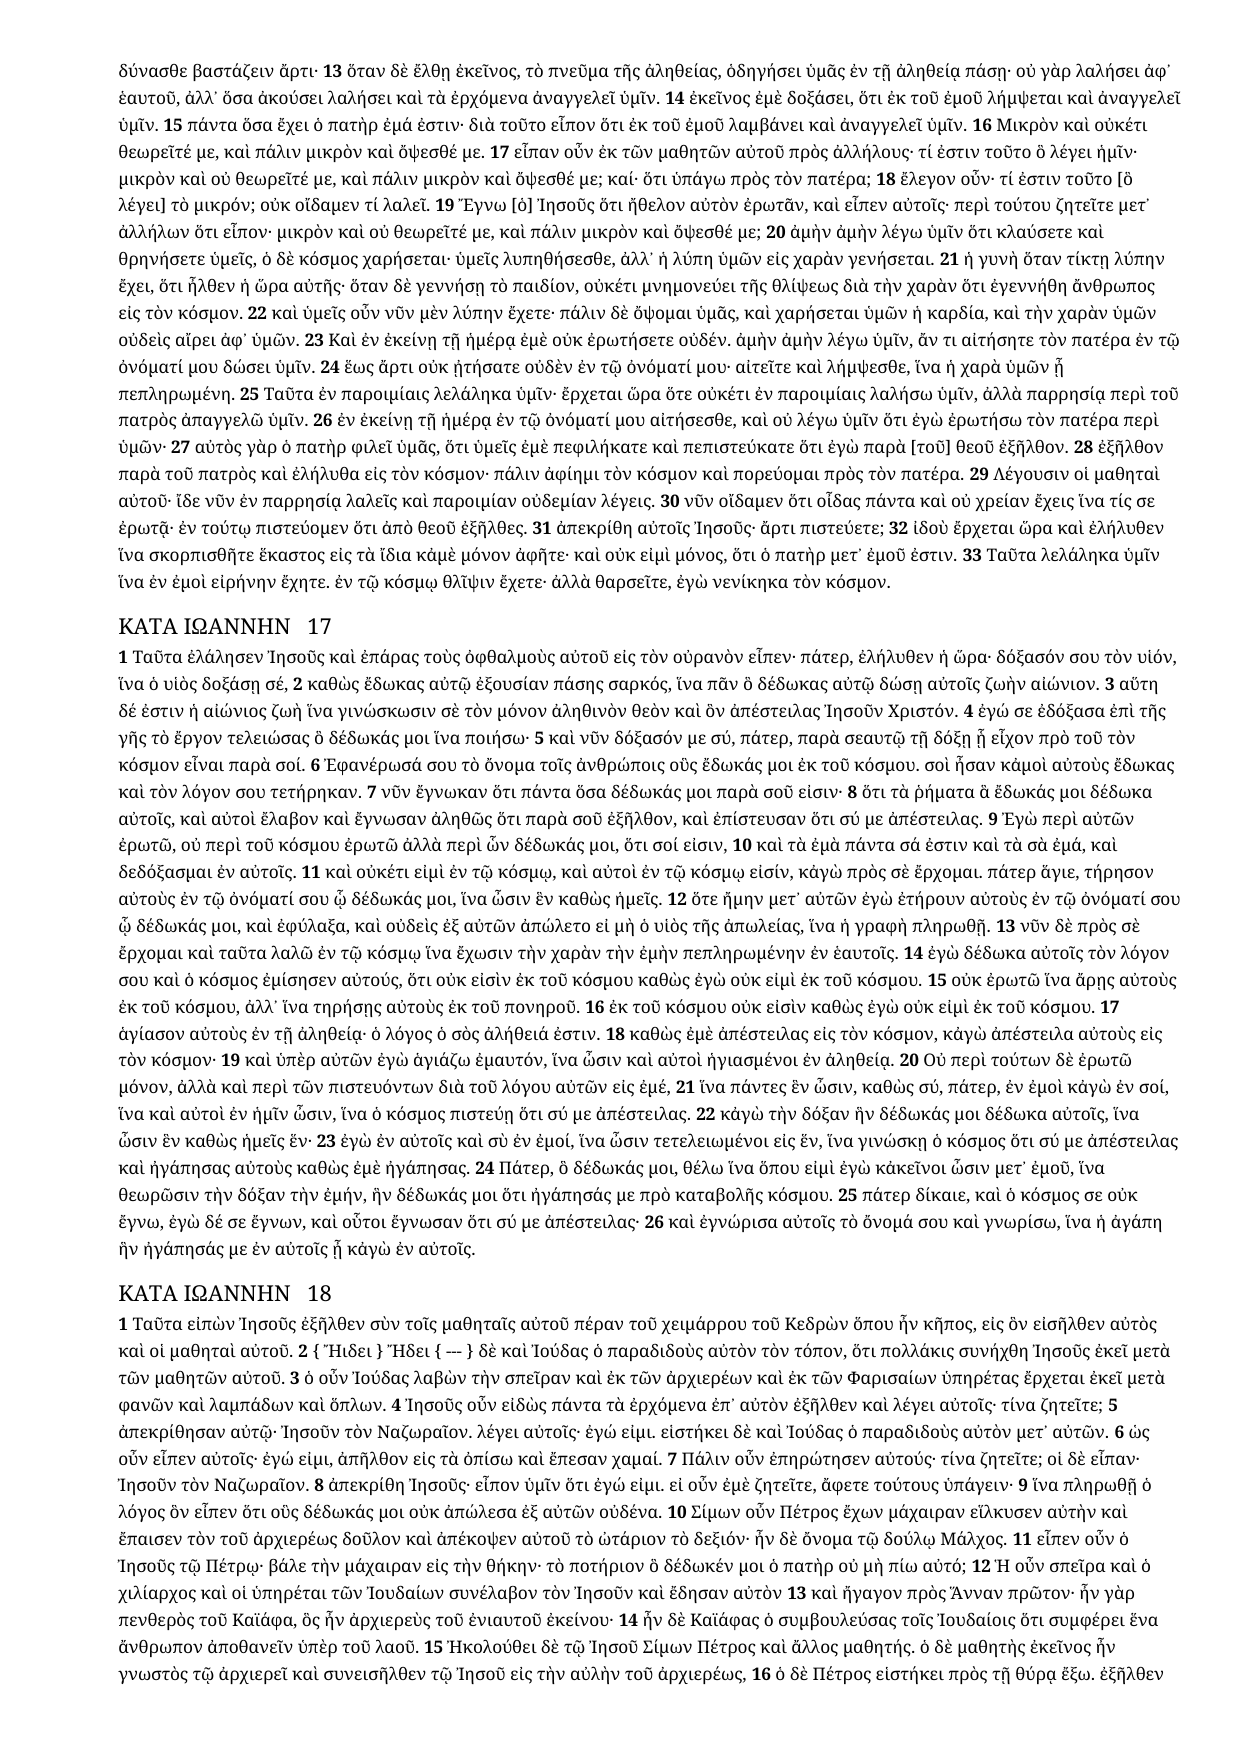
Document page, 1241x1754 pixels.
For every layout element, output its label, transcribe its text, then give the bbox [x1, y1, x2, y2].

text 1 Ταῦτα εἰπὼν Ἰησοῦς ἐξῆλθεν σὺν τοῖς μαθηταῖς αὐτοῦ πέραν τοῦ χειμάρρου τοῦ Κεδρὼν ὅπου ἦν κῆπος, εἰς ὃν εἰσῆλθεν αὐτὸς καὶ οἱ μαθηταὶ αὐτοῦ. 2 { Ἤιδει } Ἤδει { --- } δὲ καὶ Ἰούδας ὁ παραδιδοὺς αὐτὸν τὸν τόπον, ὅτι πολλάκις συνήχθη Ἰησοῦς ἐκεῖ μετὰ τῶν μαθητῶν αὐτοῦ. 3 ὁ οὖν Ἰούδας λαβὼν τὴν σπεῖραν καὶ ἐκ τῶν ἀρχιερέων καὶ ἐκ τῶν Φαρισαίων ὑπηρέτας ἔρχεται ἐκεῖ μετὰ φανῶν καὶ λαμπάδων καὶ ὅπλων. 4 Ἰησοῦς οὖν εἰδὼς πάντα τὰ ἐρχόμενα ἐπ᾽ αὐτὸν ἐξῆλθεν καὶ λέγει αὐτοῖς· τίνα ζητεῖτε; 5 ἀπεκρίθησαν αὐτῷ· Ἰησοῦν τὸν Ναζωραῖον. λέγει αὐτοῖς· ἐγώ εἰμι. εἱστήκει δὲ καὶ Ἰούδας ὁ παραδιδοὺς αὐτὸν μετ᾽ αὐτῶν. 6 ὡς οὖν εἶπεν αὐτοῖς· ἐγώ εἰμι, ἀπῆλθον εἰς τὰ ὀπίσω καὶ ἔπεσαν χαμαί. 7 Πάλιν οὖν ἐπηρώτησεν αὐτούς· τίνα ζητεῖτε; οἱ δὲ εἶπαν· Ἰησοῦν τὸν Ναζωραῖον. 8 ἀπεκρίθη Ἰησοῦς· εἶπον ὑμῖν ὅτι ἐγώ εἰμι. εἰ οὖν ἐμὲ ζητεῖτε, ἄφετε τούτους ὑπάγειν· 9 ἵνα πληρωθῇ ὁ λόγος ὃν εἶπεν ὅτι οὓς δέδωκάς μοι οὐκ ἀπώλεσα ἐξ αὐτῶν οὐδένα. 10 Σίμων οὖν Πέτρος ἔχων μάχαιραν εἵλκυσεν αὐτὴν καὶ ἔπαισεν τὸν τοῦ ἀρχιερέως δοῦλον καὶ ἀπέκοψεν αὐτοῦ τὸ ὠτάριον τὸ δεξιόν· ἦν δὲ ὄνομα τῷ δούλῳ Μάλχος. 11 εἶπεν οὖν ὁ Ἰησοῦς τῷ Πέτρῳ· βάλε τὴν μάχαιραν εἰς τὴν θήκην· τὸ ποτήριον ὃ δέδωκέν μοι ὁ πατὴρ οὐ μὴ πίω αὐτό; 12 Ἡ οὖν σπεῖρα καὶ ὁ χιλίαρχος καὶ οἱ ὑπηρέται τῶν Ἰουδαίων συνέλαβον τὸν Ἰησοῦν καὶ ἔδησαν αὐτὸν 13 καὶ ἤγαγον πρὸς Ἅνναν πρῶτον· ἦν γὰρ πενθερὸς τοῦ Καϊάφα, ὃς ἦν ἀρχιερεὺς τοῦ ἐνιαυτοῦ ἐκείνου· 14 ἦν δὲ Καϊάφας ὁ συμβουλεύσας τοῖς Ἰουδαίοις ὅτι συμφέρει ἕνα ἄνθρωπον ἀποθανεῖν ὑπὲρ τοῦ λαοῦ. 15 Ἠκολούθει δὲ τῷ Ἰησοῦ Σίμων Πέτρος καὶ ἄλλος μαθητής. ὁ δὲ μαθητὴς ἐκεῖνος ἦν γνωστὸς τῷ ἀρχιερεῖ καὶ συνεισῆλθεν τῷ Ἰησοῦ εἰς τὴν αὐλὴν τοῦ ἀρχιερέως, 16 ὁ δὲ Πέτρος εἱστήκει πρὸς τῇ θύρᾳ ἔξω. ἐξῆλθεν [118, 1312, 1181, 1685]
text ΚΑΤΑ ΙΩΑΝΝΗΝ 18 [118, 1278, 1181, 1308]
text δύνασθε βαστάζειν ἄρτι· 13 ὅταν δὲ ἔλθῃ ἐκεῖνος, τὸ πνεῦμα τῆς ἀληθείας, ὁδηγήσει ὑμᾶς ἐν τῇ ἀληθείᾳ πάσῃ· οὐ γὰρ λαλήσει ἀφ᾽ ἑαυτοῦ, ἀλλ᾽ ὅσα ἀκούσει λαλήσει καὶ τὰ ἐρχόμενα ἀναγγελεῖ ὑμῖν. 14 ἐκεῖνος ἐμὲ δοξάσει, ὅτι ἐκ τοῦ ἐμοῦ λήμψεται καὶ ἀναγγελεῖ ὑμῖν. 15 πάντα ὅσα ἔχει ὁ πατὴρ ἐμά ἐστιν· διὰ τοῦτο εἶπον ὅτι ἐκ τοῦ ἐμοῦ λαμβάνει καὶ ἀναγγελεῖ ὑμῖν. 16 Μικρὸν καὶ οὐκέτι θεωρεῖτέ με, καὶ πάλιν μικρὸν καὶ ὄψεσθέ με. 17 εἶπαν οὖν ἐκ τῶν μαθητῶν αὐτοῦ πρὸς ἀλλήλους· τί ἐστιν τοῦτο ὃ λέγει ἡμῖν· μικρὸν καὶ οὐ θεωρεῖτέ με, καὶ πάλιν μικρὸν καὶ ὄψεσθέ με; καί· ὅτι ὑπάγω πρὸς τὸν πατέρα; 18 ἔλεγον οὖν· τί ἐστιν τοῦτο [ὃ λέγει] τὸ μικρόν; οὐκ οἴδαμεν τί λαλεῖ. 19 Ἔγνω [ὁ] Ἰησοῦς ὅτι ἤθελον αὐτὸν ἐρωτᾶν, καὶ εἶπεν αὐτοῖς· περὶ τούτου ζητεῖτε μετ᾽ ἀλλήλων ὅτι εἶπον· μικρὸν καὶ οὐ θεωρεῖτέ με, καὶ πάλιν μικρὸν καὶ ὄψεσθέ με; 20 ἀμὴν ἀμὴν λέγω ὑμῖν ὅτι κλαύσετε καὶ θρηνήσετε ὑμεῖς, ὁ δὲ κόσμος χαρήσεται· ὑμεῖς λυπηθήσεσθε, ἀλλ᾽ ἡ λύπη ὑμῶν εἰς χαρὰν γενήσεται. 21 ἡ γυνὴ ὅταν τίκτῃ λύπην ἔχει, ὅτι ἦλθεν ἡ ὥρα αὐτῆς· ὅταν δὲ γεννήσῃ τὸ παιδίον, οὐκέτι μνημονεύει τῆς θλίψεως διὰ τὴν χαρὰν ὅτι ἐγεννήθη ἄνθρωπος εἰς τὸν κόσμον. 22 καὶ ὑμεῖς οὖν νῦν μὲν λύπην ἔχετε· πάλιν δὲ ὄψομαι ὑμᾶς, καὶ χαρήσεται ὑμῶν ἡ καρδία, καὶ τὴν χαρὰν ὑμῶν οὐδεὶς αἴρει ἀφ᾽ ὑμῶν. 23 Καὶ ἐν ἐκείνῃ τῇ ἡμέρᾳ ἐμὲ οὐκ ἐρωτήσετε οὐδέν. ἀμὴν ἀμὴν λέγω ὑμῖν, ἄν τι αἰτήσητε τὸν πατέρα ἐν τῷ ὀνόματί μου δώσει ὑμῖν. 24 ἕως ἄρτι οὐκ ᾐτήσατε οὐδὲν ἐν τῷ ὀνόματί μου· αἰτεῖτε καὶ λήμψεσθε, ἵνα ἡ χαρὰ ὑμῶν ᾖ πεπληρωμένη. 25 Ταῦτα ἐν παροιμίαις λελάληκα ὑμῖν· ἔρχεται ὥρα ὅτε οὐκέτι ἐν παροιμίαις λαλήσω ὑμῖν, ἀλλὰ παρρησίᾳ περὶ τοῦ πατρὸς ἀπαγγελῶ ὑμῖν. 26 ἐν ἐκείνῃ τῇ ἡμέρᾳ ἐν τῷ ὀνόματί μου αἰτήσεσθε, καὶ οὐ λέγω ὑμῖν ὅτι ἐγὼ ἐρωτήσω τὸν πατέρα περὶ ὑμῶν· 27 αὐτὸς γὰρ ὁ πατὴρ φιλεῖ ὑμᾶς, ὅτι ὑμεῖς ἐμὲ πεφιλήκατε καὶ πεπιστεύκατε ὅτι ἐγὼ παρὰ [τοῦ] θεοῦ ἐξῆλθον. 28 ἐξῆλθον παρὰ τοῦ πατρὸς καὶ ἐλήλυθα εἰς τὸν κόσμον· πάλιν ἀφίημι τὸν κόσμον καὶ πορεύομαι πρὸς τὸν πατέρα. 29 Λέγουσιν οἱ μαθηταὶ αὐτοῦ· ἴδε νῦν ἐν παρρησίᾳ λαλεῖς καὶ παροιμίαν οὐδεμίαν λέγεις. 30 νῦν οἴδαμεν ὅτι οἶδας πάντα καὶ οὐ χρείαν ἔχεις ἵνα τίς σε ἐρωτᾷ· ἐν τούτῳ πιστεύομεν ὅτι ἀπὸ θεοῦ ἐξῆλθες. 31 ἀπεκρίθη αὐτοῖς Ἰησοῦς· ἄρτι πιστεύετε; 32 ἰδοὺ ἔρχεται ὥρα καὶ ἐλήλυθεν ἵνα σκορπισθῆτε ἕκαστος εἰς τὰ ἴδια κἀμὲ μόνον ἀφῆτε· καὶ οὐκ εἰμὶ μόνος, ὅτι ὁ πατὴρ μετ᾽ ἐμοῦ ἐστιν. 33 Ταῦτα λελάληκα ὑμῖν ἵνα ἐν ἐμοὶ εἰρήνην ἔχητε. ἐν τῷ κόσμῳ θλῖψιν ἔχετε· ἀλλὰ θαρσεῖτε, ἐγὼ νενίκηκα τὸν κόσμον. [118, 59, 1181, 593]
text 1 Ταῦτα ἐλάλησεν Ἰησοῦς καὶ ἐπάρας τοὺς ὀφθαλμοὺς αὐτοῦ εἰς τὸν οὐρανὸν εἶπεν· πάτερ, ἐλήλυθεν ἡ ὥρα· δόξασόν σου τὸν υἱόν, ἵνα ὁ υἱὸς δοξάσῃ σέ, 2 καθὼς ἔδωκας αὐτῷ ἐξουσίαν πάσης σαρκός, ἵνα πᾶν ὃ δέδωκας αὐτῷ δώσῃ αὐτοῖς ζωὴν αἰώνιον. 3 αὕτη δέ ἐστιν ἡ αἰώνιος ζωὴ ἵνα γινώσκωσιν σὲ τὸν μόνον ἀληθινὸν θεὸν καὶ ὃν ἀπέστειλας Ἰησοῦν Χριστόν. 4 ἐγώ σε ἐδόξασα ἐπὶ τῆς γῆς τὸ ἔργον τελειώσας ὃ δέδωκάς μοι ἵνα ποιήσω· 5 καὶ νῦν δόξασόν με σύ, πάτερ, παρὰ σεαυτῷ τῇ δόξῃ ᾗ εἶχον πρὸ τοῦ τὸν κόσμον εἶναι παρὰ σοί. 6 Ἐφανέρωσά σου τὸ ὄνομα τοῖς ἀνθρώποις οὓς ἔδωκάς μοι ἐκ τοῦ κόσμου. σοὶ ἦσαν κἀμοὶ αὐτοὺς ἔδωκας καὶ τὸν λόγον σου τετήρηκαν. 7 νῦν ἔγνωκαν ὅτι πάντα ὅσα δέδωκάς μοι παρὰ σοῦ εἰσιν· 8 ὅτι τὰ ῥήματα ἃ ἔδωκάς μοι δέδωκα αὐτοῖς, καὶ αὐτοὶ ἔλαβον καὶ ἔγνωσαν ἀληθῶς ὅτι παρὰ σοῦ ἐξῆλθον, καὶ ἐπίστευσαν ὅτι σύ με ἀπέστειλας. 9 Ἐγὼ περὶ αὐτῶν ἐρωτῶ, οὐ περὶ τοῦ κόσμου ἐρωτῶ ἀλλὰ περὶ ὧν δέδωκάς μοι, ὅτι σοί εἰσιν, 10 καὶ τὰ ἐμὰ πάντα σά ἐστιν καὶ τὰ σὰ ἐμά, καὶ δεδόξασμαι ἐν αὐτοῖς. 11 καὶ οὐκέτι εἰμὶ ἐν τῷ κόσμῳ, καὶ αὐτοὶ ἐν τῷ κόσμῳ εἰσίν, κἀγὼ πρὸς σὲ ἔρχομαι. πάτερ ἅγιε, τήρησον αὐτοὺς ἐν τῷ ὀνόματί σου ᾧ δέδωκάς μοι, ἵνα ὦσιν ἓν καθὼς ἡμεῖς. 12 ὅτε ἤμην μετ᾽ αὐτῶν ἐγὼ ἐτήρουν αὐτοὺς ἐν τῷ ὀνόματί σου ᾧ δέδωκάς μοι, καὶ ἐφύλαξα, καὶ οὐδεὶς ἐξ αὐτῶν ἀπώλετο εἰ μὴ ὁ υἱὸς τῆς ἀπωλείας, ἵνα ἡ γραφὴ πληρωθῇ. 13 νῦν δὲ πρὸς σὲ ἔρχομαι καὶ ταῦτα λαλῶ ἐν τῷ κόσμῳ ἵνα ἔχωσιν τὴν χαρὰν τὴν ἐμὴν πεπληρωμένην ἐν ἑαυτοῖς. 14 ἐγὼ δέδωκα αὐτοῖς τὸν λόγον σου καὶ ὁ κόσμος ἐμίσησεν αὐτούς, ὅτι οὐκ εἰσὶν ἐκ τοῦ κόσμου καθὼς ἐγὼ οὐκ εἰμὶ ἐκ τοῦ κόσμου. 15 οὐκ ἐρωτῶ ἵνα ἄρῃς αὐτοὺς ἐκ τοῦ κόσμου, ἀλλ᾽ ἵνα τηρήσῃς αὐτοὺς ἐκ τοῦ πονηροῦ. 16 ἐκ τοῦ κόσμου οὐκ εἰσὶν καθὼς ἐγὼ οὐκ εἰμὶ ἐκ τοῦ κόσμου. 17 ἁγίασον αὐτοὺς ἐν τῇ ἀληθείᾳ· ὁ λόγος ὁ σὸς ἀλήθειά ἐστιν. 18 καθὼς ἐμὲ ἀπέστειλας εἰς τὸν κόσμον, κἀγὼ ἀπέστειλα αὐτοὺς εἰς τὸν κόσμον· 19 καὶ ὑπὲρ αὐτῶν ἐγὼ ἁγιάζω ἐμαυτόν, ἵνα ὦσιν καὶ αὐτοὶ ἡγιασμένοι ἐν ἀληθείᾳ. 20 Οὐ περὶ τούτων δὲ ἐρωτῶ μόνον, ἀλλὰ καὶ περὶ τῶν πιστευόντων διὰ τοῦ λόγου αὐτῶν εἰς ἐμέ, 21 ἵνα πάντες ἓν ὦσιν, καθὼς σύ, πάτερ, ἐν ἐμοὶ κἀγὼ ἐν σοί, ἵνα καὶ αὐτοὶ ἐν ἡμῖν ὦσιν, ἵνα ὁ κόσμος πιστεύῃ ὅτι σύ με ἀπέστειλας. 22 κἀγὼ τὴν δόξαν ἣν δέδωκάς μοι δέδωκα αὐτοῖς, ἵνα ὦσιν ἓν καθὼς ἡμεῖς ἕν· 23 ἐγὼ ἐν αὐτοῖς καὶ σὺ ἐν ἐμοί, ἵνα ὦσιν τετελειωμένοι εἰς ἕν, ἵνα γινώσκῃ ὁ κόσμος ὅτι σύ με ἀπέστειλας καὶ ἠγάπησας αὐτοὺς καθὼς ἐμὲ ἠγάπησας. 24 Πάτερ, ὃ δέδωκάς μοι, θέλω ἵνα ὅπου εἰμὶ ἐγὼ κἀκεῖνοι ὦσιν μετ᾽ ἐμοῦ, ἵνα θεωρῶσιν τὴν δόξαν τὴν ἐμήν, ἣν δέδωκάς μοι ὅτι ἠγάπησάς με πρὸ καταβολῆς κόσμου. 25 πάτερ δίκαιε, καὶ ὁ κόσμος σε οὐκ ἔγνω, ἐγὼ δέ σε ἔγνων, καὶ οὗτοι ἔγνωσαν ὅτι σύ με ἀπέστειλας· 26 καὶ ἐγνώρισα αὐτοῖς τὸ ὄνομά σου καὶ γνωρίσω, ἵνα ἡ ἀγάπη ἣν ἠγάπησάς με ἐν αὐτοῖς ᾖ κἀγὼ ἐν αὐτοῖς. [118, 645, 1181, 1260]
text ΚΑΤΑ ΙΩΑΝΝΗΝ 17 [118, 611, 1181, 641]
